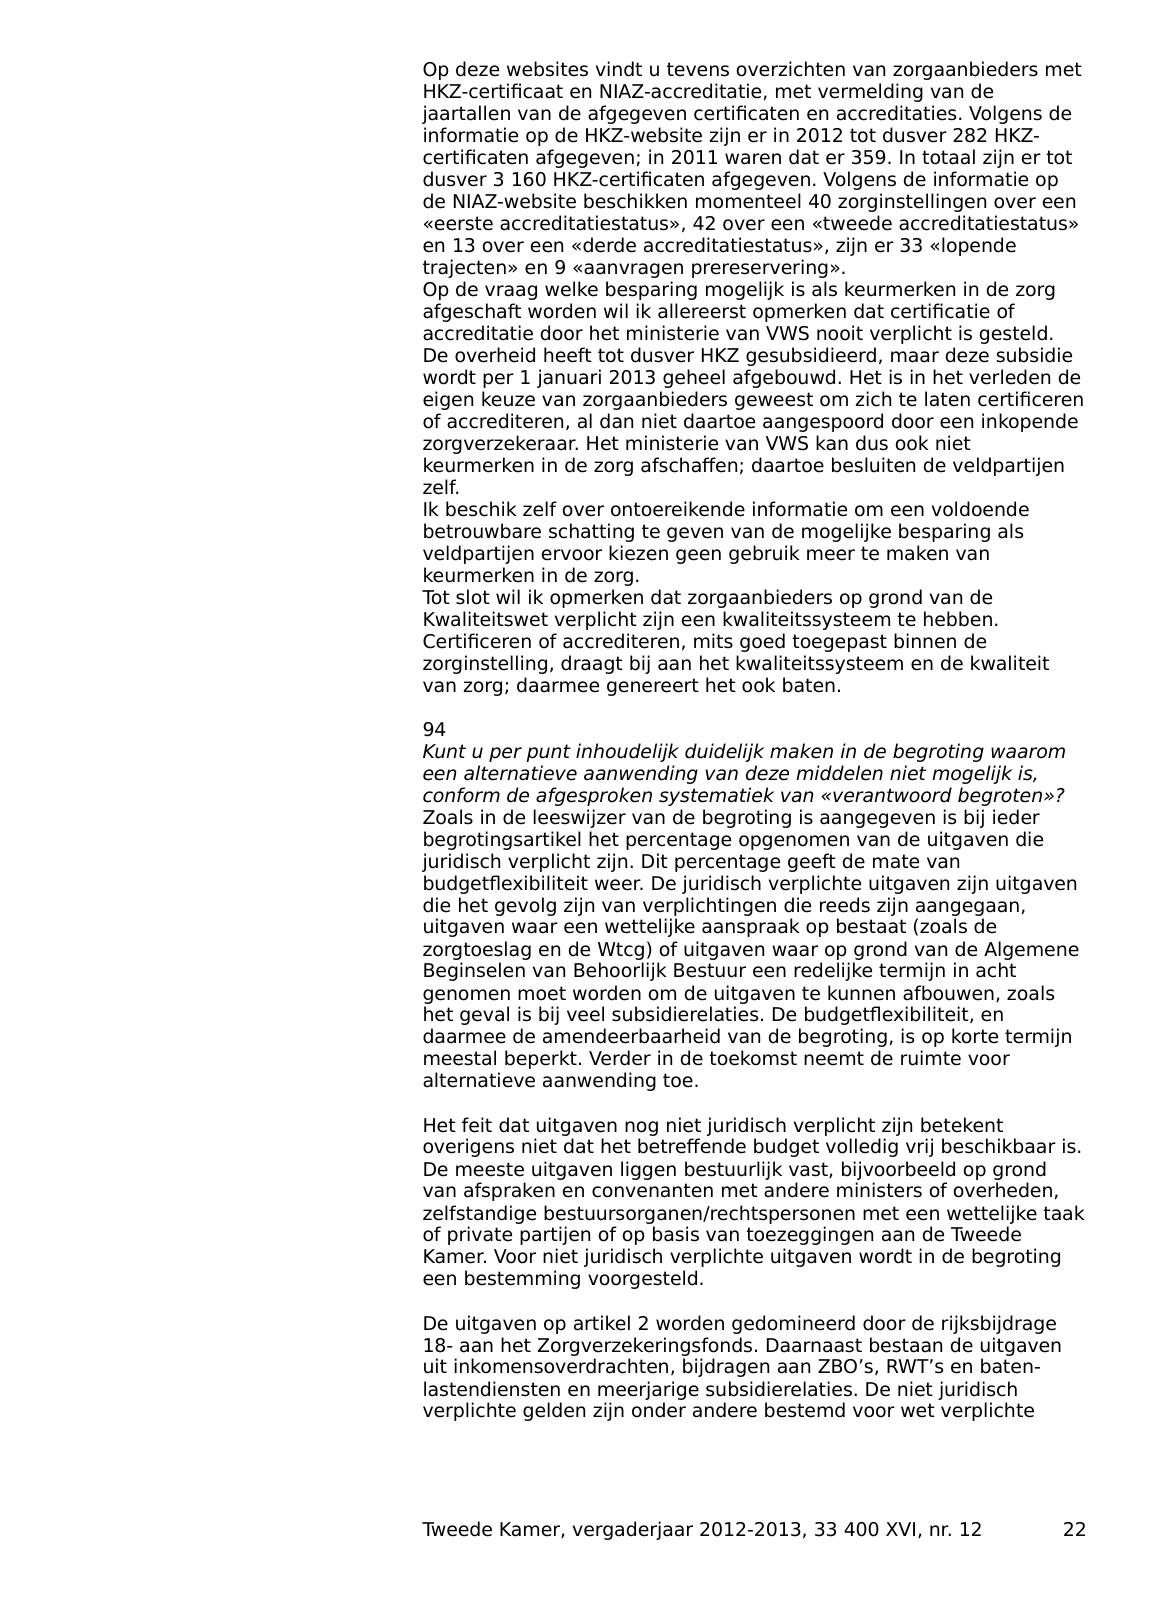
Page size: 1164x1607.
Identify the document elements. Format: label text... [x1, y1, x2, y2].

text Tot slot wil ik opmerken dat zorgaanbieders op grond van de Kwaliteitswet verplicht zijn een kwaliteitssysteem te hebben. Certificeren of accrediteren, mits goed toegepast binnen de zorginstelling, draagt bij aan het kwaliteitssysteem en de kwaliteit van zorg; daarmee genereert het ook baten. [422, 587, 1087, 696]
text Zoals in de leeswijzer van de begroting is aangegeven is bij ieder begrotingsartikel het percentage opgenomen van de uitgaven die juridisch verplicht zijn. Dit percentage geeft de mate van budgetflexibiliteit weer. De juridisch verplichte uitgaven zijn uitgaven die het gevolg zijn van verplichtingen die reeds zijn aangegaan, uitgaven waar een wettelijke aanspraak op bestaat (zoals de zorgtoeslag en de Wtcg) of uitgaven waar op grond van de Algemene Beginselen van Behoorlijk Bestuur een redelijke termijn in acht genomen moet worden om de uitgaven te kunnen afbouwen, zoals het geval is bij veel subsidierelaties. De budgetflexibiliteit, en daarmee de amendeerbaarheid van de begroting, is op korte termijn meestal beperkt. Verder in de toekomst neemt de ruimte voor alternatieve aanwending toe. [422, 807, 1087, 1092]
text Kunt u per punt inhoudelijk duidelijk maken in de begroting waarom een alternatieve aanwending van deze middelen niet mogelijk is, conform de afgesproken systematiek van «verantwoord begroten»? [422, 741, 1087, 807]
text Het feit dat uitgaven nog niet juridisch verplicht zijn betekent overigens niet dat het betreffende budget volledig vrij beschikbaar is. De meeste uitgaven liggen bestuurlijk vast, bijvoorbeeld op grond van afspraken en convenanten met andere ministers of overheden, zelfstandige bestuursorganen/rechtspersonen met een wettelijke taak of private partijen of op basis van toezeggingen aan de Tweede Kamer. Voor niet juridisch verplichte uitgaven wordt in de begroting een bestemming voorgesteld. [422, 1114, 1087, 1290]
text 94 [422, 719, 1087, 741]
text De uitgaven op artikel 2 worden gedomineerd door de rijksbijdrage 18- aan het Zorgverzekeringsfonds. Daarnaast bestaan de uitgaven uit inkomensoverdrachten, bijdragen aan ZBO’s, RWT’s en baten-lastendiensten en meerjarige subsidierelaties. De niet juridisch verplichte gelden zijn onder andere bestemd voor wet verplichte [422, 1312, 1087, 1422]
text Op de vraag welke besparing mogelijk is als keurmerken in de zorg afgeschaft worden wil ik allereerst opmerken dat certificatie of accreditatie door het ministerie van VWS nooit verplicht is gesteld. De overheid heeft tot dusver HKZ gesubsidieerd, maar deze subsidie wordt per 1 januari 2013 geheel afgebouwd. Het is in het verleden de eigen keuze van zorgaanbieders geweest om zich te laten certificeren of accrediteren, al dan niet daartoe aangespoord door een inkopende zorgverzekeraar. Het ministerie van VWS kan dus ook niet keurmerken in de zorg afschaffen; daartoe besluiten de veldpartijen zelf. [422, 279, 1087, 499]
text Ik beschik zelf over ontoereikende informatie om een voldoende betrouwbare schatting te geven van de mogelijke besparing als veldpartijen ervoor kiezen geen gebruik meer te maken van keurmerken in de zorg. [422, 499, 1087, 587]
text Op deze websites vindt u tevens overzichten van zorgaanbieders met HKZ-certificaat en NIAZ-accreditatie, met vermelding van de jaartallen van de afgegeven certificaten en accreditaties. Volgens de informatie op de HKZ-website zijn er in 2012 tot dusver 282 HKZ-certificaten afgegeven; in 2011 waren dat er 359. In totaal zijn er tot dusver 3 160 HKZ-certificaten afgegeven. Volgens de informatie op de NIAZ-website beschikken momenteel 40 zorginstellingen over een «eerste accreditatiestatus», 42 over een «tweede accreditatiestatus» en 13 over een «derde accreditatiestatus», zijn er 33 «lopende trajecten» en 9 «aanvragen prereservering». [422, 59, 1087, 279]
